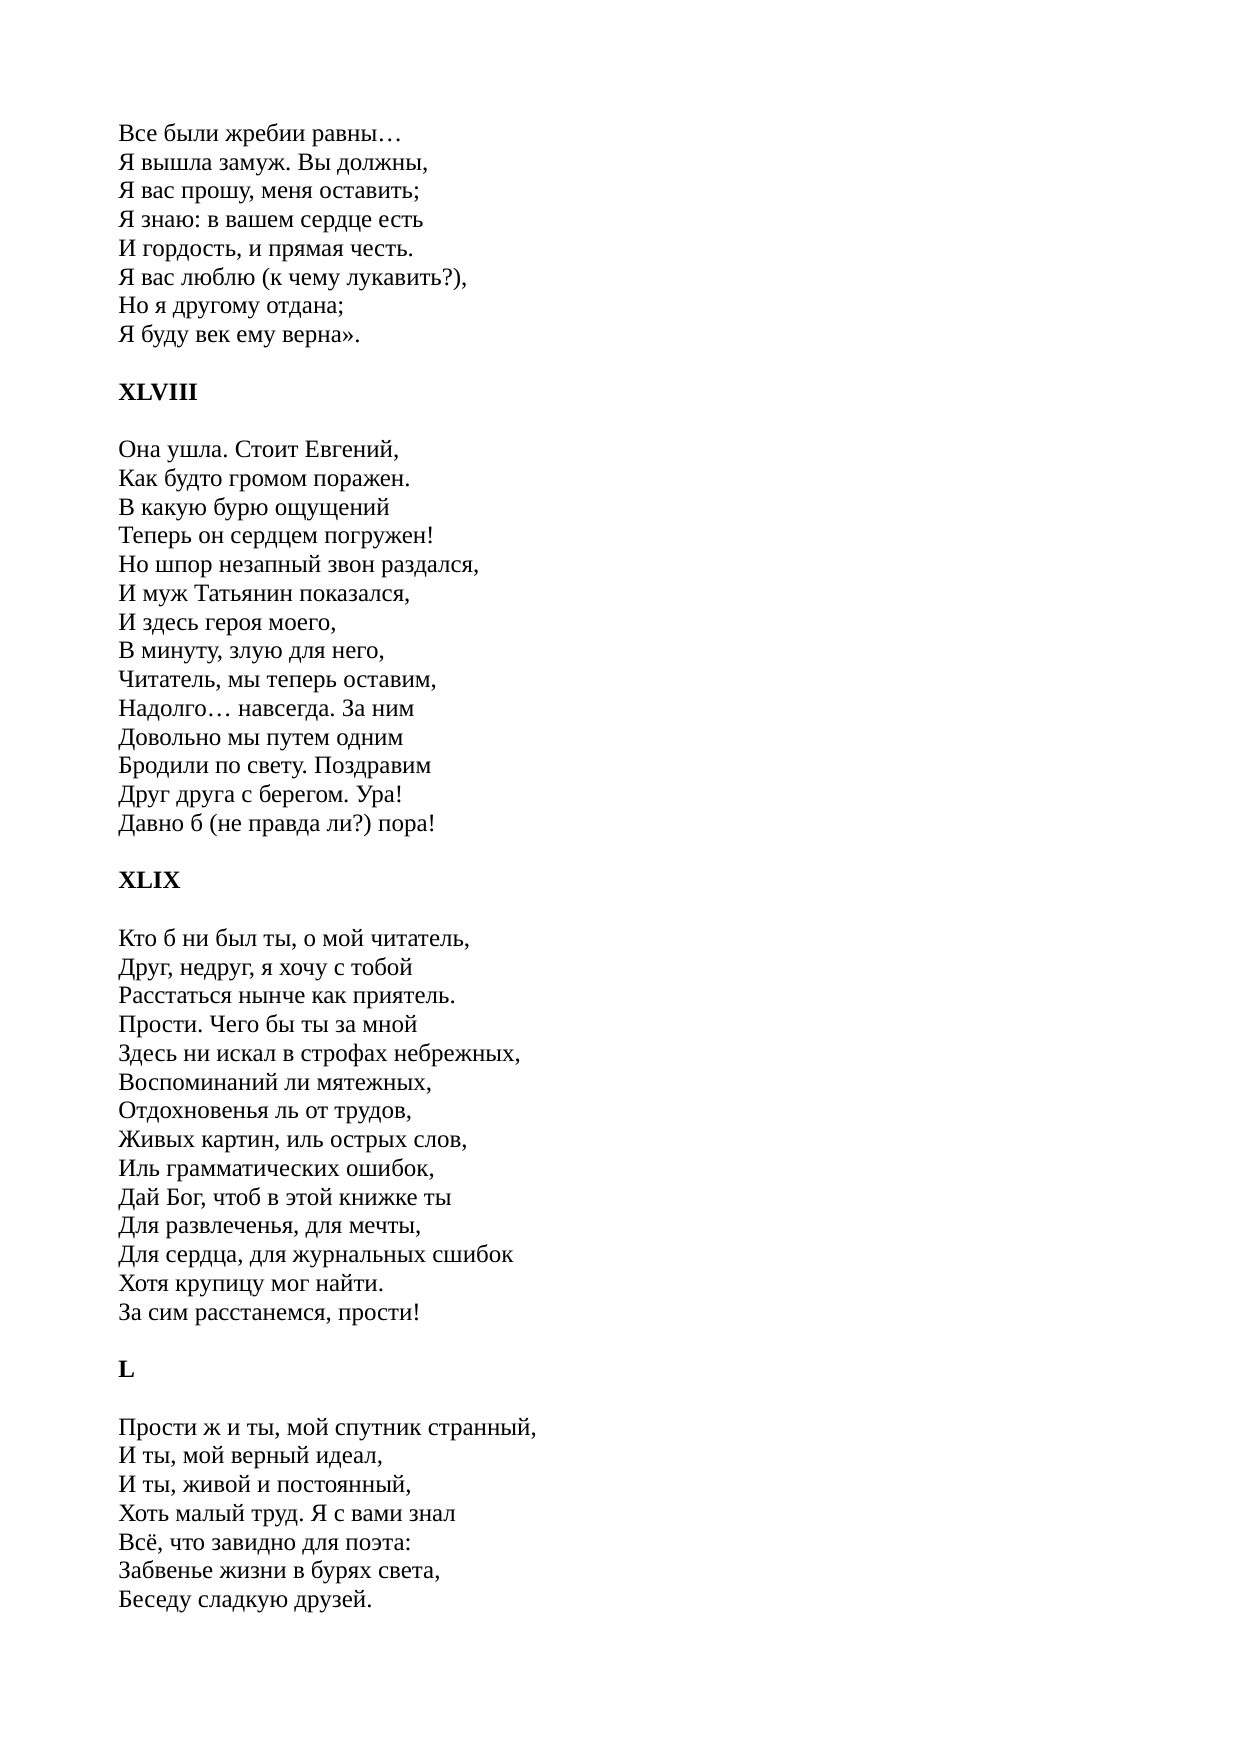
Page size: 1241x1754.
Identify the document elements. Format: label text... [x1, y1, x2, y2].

text Но я другому отдана; [118, 291, 1240, 319]
text Беседу сладкую друзей. [118, 1584, 1240, 1613]
text Всё, что завидно для поэта: [118, 1527, 1240, 1556]
text Но шпор незапный звон раздался, [118, 549, 1240, 578]
text Давно б (не правда ли?) пора! [118, 808, 1240, 837]
text Прости. Чего бы ты за мной [118, 1009, 1240, 1038]
text Прости ж и ты, мой спутник странный, [118, 1412, 1240, 1441]
text Хоть малый труд. Я с вами знал [118, 1498, 1240, 1527]
text Отдохновенья ль от трудов, [118, 1096, 1240, 1124]
text В минуту, злую для него, [118, 636, 1240, 664]
text И ты, мой верный идеал, [118, 1441, 1240, 1469]
text Для сердца, для журнальных сшибок [118, 1239, 1240, 1268]
text Иль грамматических ошибок, [118, 1153, 1240, 1182]
text Забвенье жизни в бурях света, [118, 1556, 1240, 1584]
subtitle XLIX [118, 866, 1240, 894]
text Расстаться нынче как приятель. [118, 981, 1240, 1009]
text Довольно мы путем одним [118, 722, 1240, 751]
text Я вас люблю (к чему лукавить?), [118, 262, 1240, 291]
text Хотя крупицу мог найти. [118, 1268, 1240, 1297]
text Она ушла. Стоит Евгений, [118, 434, 1240, 463]
text Надолго… навсегда. За ним [118, 693, 1240, 722]
text Для развлеченья, для мечты, [118, 1211, 1240, 1239]
text Друг друга с берегом. Ура! [118, 779, 1240, 808]
text Теперь он сердцем погружен! [118, 521, 1240, 549]
text Здесь ни искал в строфах небрежных, [118, 1038, 1240, 1067]
text И ты, живой и постоянный, [118, 1469, 1240, 1498]
text Живых картин, иль острых слов, [118, 1124, 1240, 1153]
text Я вышла замуж. Вы должны, [118, 147, 1240, 176]
text Дай Бог, чтоб в этой книжке ты [118, 1182, 1240, 1211]
text И гордость, и прямая честь. [118, 233, 1240, 262]
text Кто б ни был ты, о мой читатель, [118, 923, 1240, 952]
text Как будто громом поражен. [118, 463, 1240, 492]
text Я вас прошу, меня оставить; [118, 176, 1240, 204]
text Читатель, мы теперь оставим, [118, 664, 1240, 693]
text И здесь героя моего, [118, 607, 1240, 636]
text Воспоминаний ли мятежных, [118, 1067, 1240, 1096]
subtitle L [118, 1354, 1240, 1383]
text Все были жребии равны… [118, 118, 1240, 147]
text Я знаю: в вашем сердце есть [118, 204, 1240, 233]
text И муж Татьянин показался, [118, 578, 1240, 607]
text Бродили по свету. Поздравим [118, 751, 1240, 779]
text За сим расстанемся, прости! [118, 1297, 1240, 1326]
text В какую бурю ощущений [118, 492, 1240, 521]
text Я буду век ему верна». [118, 319, 1240, 348]
subtitle XLVIII [118, 377, 1240, 406]
text Друг, недруг, я хочу с тобой [118, 952, 1240, 981]
